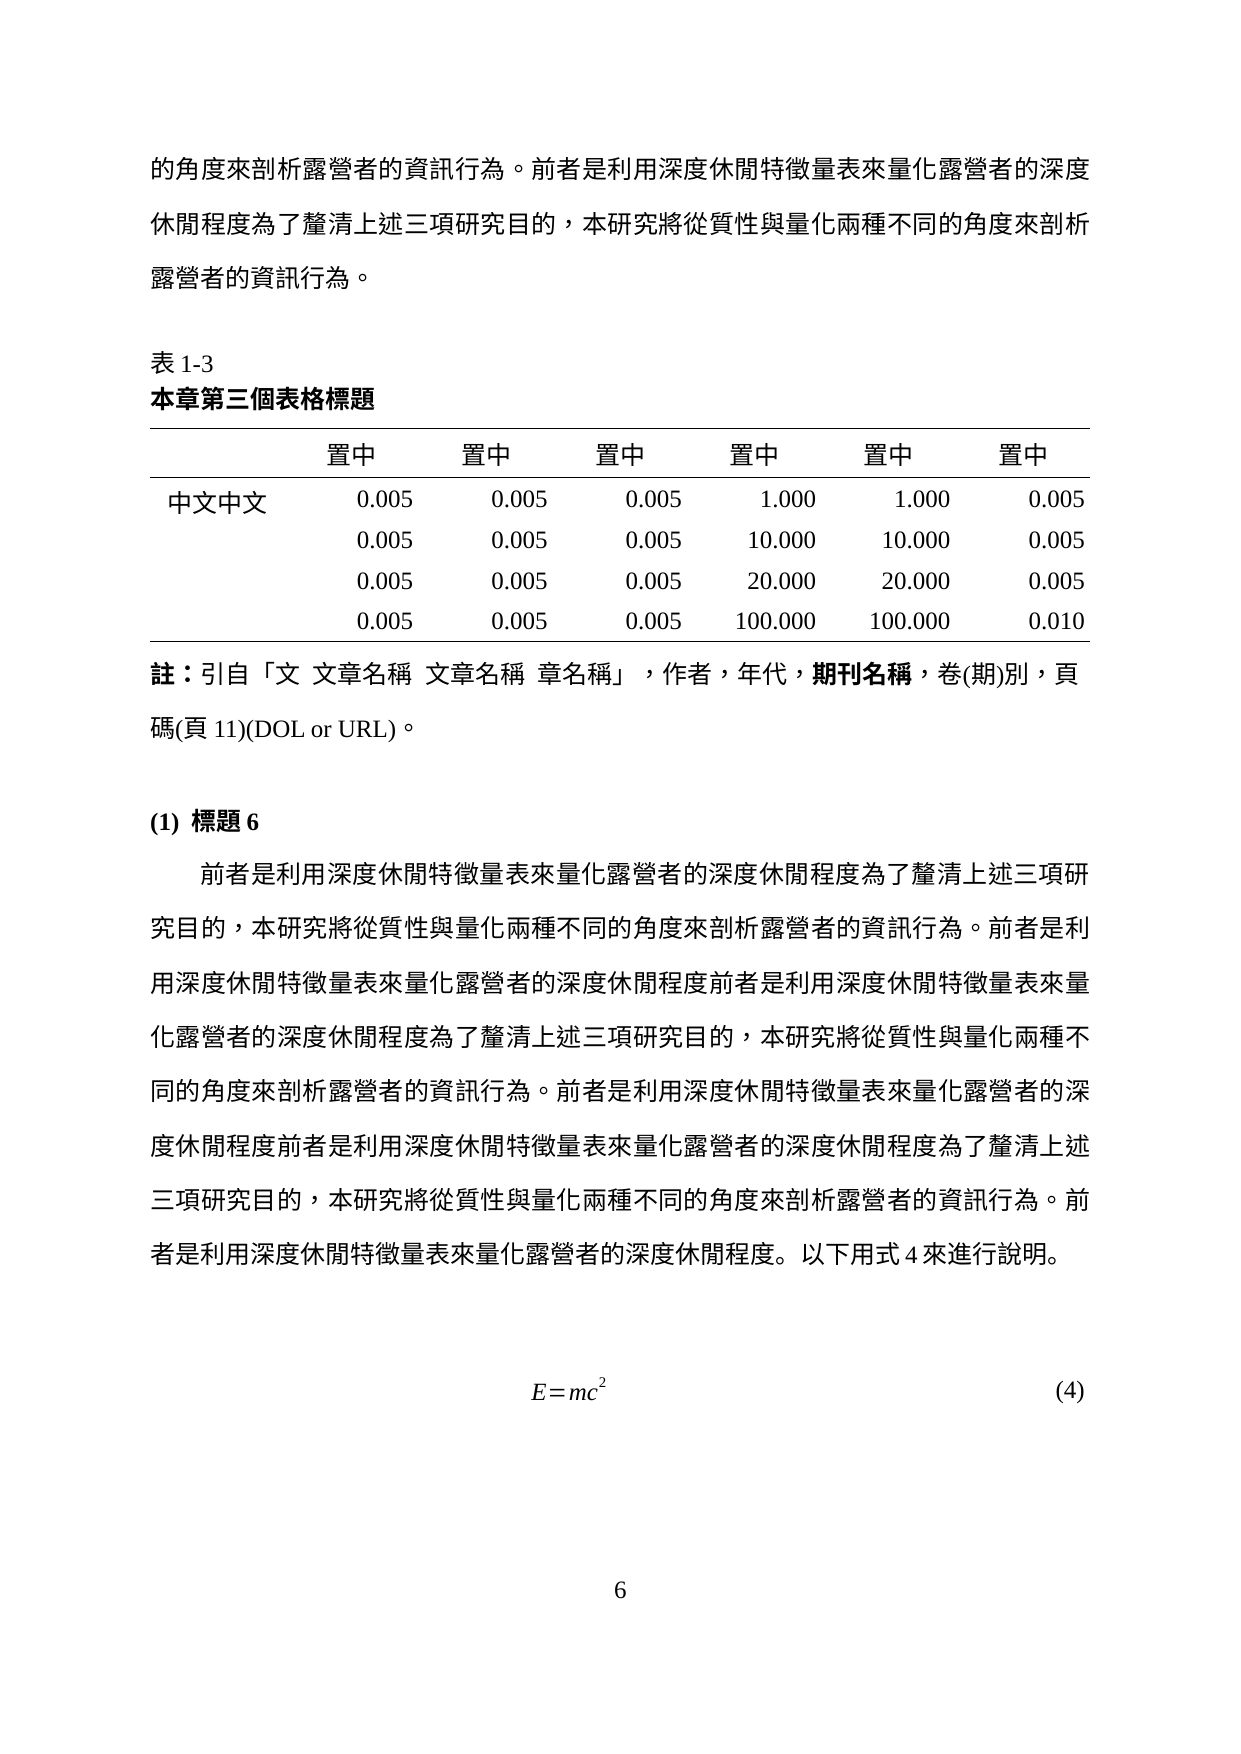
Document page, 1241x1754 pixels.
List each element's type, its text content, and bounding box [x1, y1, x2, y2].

table_cell 0.005 [553, 478, 687, 518]
text 表1-3 本章第三個表格標題 [150, 343, 1090, 416]
table_cell 1.000 [821, 478, 956, 518]
table_cell 0.010 [956, 600, 1090, 641]
table_cell 0.005 [284, 560, 418, 600]
table_header 置中 [821, 429, 956, 477]
table_cell 0.005 [419, 600, 553, 641]
table_cell 1.000 [687, 478, 821, 518]
table_cell 0.005 [284, 600, 418, 641]
subtitle 標題6 [150, 802, 1090, 838]
table_cell 中文中文 [150, 478, 284, 641]
table_cell 100.000 [687, 600, 821, 641]
table_cell 0.005 [553, 600, 687, 641]
table_cell 0.005 [956, 560, 1090, 600]
table_header 置中 [553, 429, 687, 477]
text 前者是利用深度休閒特徵量表來量化露營者的深度休閒程度為了釐清上述三項研究目的，本研究將從質性與量化兩種不同的角度來剖析露營者的資訊行為。前者是利用深度休閒特徵量表來量化露營者的深度休閒程度前者是利用深度休閒特徵量表來量化露營者的深度休閒程度為了釐清上述三項研究目的，本研究將從質性與量化兩種不同的角度來剖析露營者的資訊行為。前者是利用深度休閒特徵量表來量化露營者的深度休閒程度前者是利用深度休閒特徵量表來量化露營者的深度休閒程度為了釐清上述三項研究目的，本研究將從質性與量化兩種不同的角度來剖析露營者的資訊行為。前者是利用深度休閒特徵量表來量化露營者的深度休閒程度。以下用式4來進行說明。 [150, 854, 1090, 1271]
table_cell 10.000 [821, 518, 956, 560]
table_cell 0.005 [419, 478, 553, 518]
table_cell 10.000 [687, 518, 821, 560]
table_header 置中 [284, 429, 418, 477]
table_header 置中 [419, 429, 553, 477]
table_cell 0.005 [553, 560, 687, 600]
table_cell 0.005 [956, 478, 1090, 518]
table_cell 0.005 [419, 560, 553, 600]
table_header 置中 [956, 429, 1090, 477]
table_cell 20.000 [821, 560, 956, 600]
table_cell 0.005 [284, 518, 418, 560]
table_header [150, 429, 284, 477]
table_cell 0.005 [553, 518, 687, 560]
table_cell 0.005 [419, 518, 553, 560]
table_header (4) [986, 1368, 1090, 1411]
table_header [150, 1368, 986, 1411]
table_header 置中 [687, 429, 821, 477]
table_cell 0.005 [284, 478, 418, 518]
text 註：引自「文 文章名稱 文章名稱 章名稱」，作者，年代，期刊名稱，卷(期)別，頁碼(頁11)(DOL or URL)。 [150, 654, 1090, 745]
table_cell 100.000 [821, 600, 956, 641]
table_cell 0.005 [956, 518, 1090, 560]
text 的角度來剖析露營者的資訊行為。前者是利用深度休閒特徵量表來量化露營者的深度休閒程度為了釐清上述三項研究目的，本研究將從質性與量化兩種不同的角度來剖析露營者的資訊行為。 [150, 150, 1090, 295]
table_cell 20.000 [687, 560, 821, 600]
